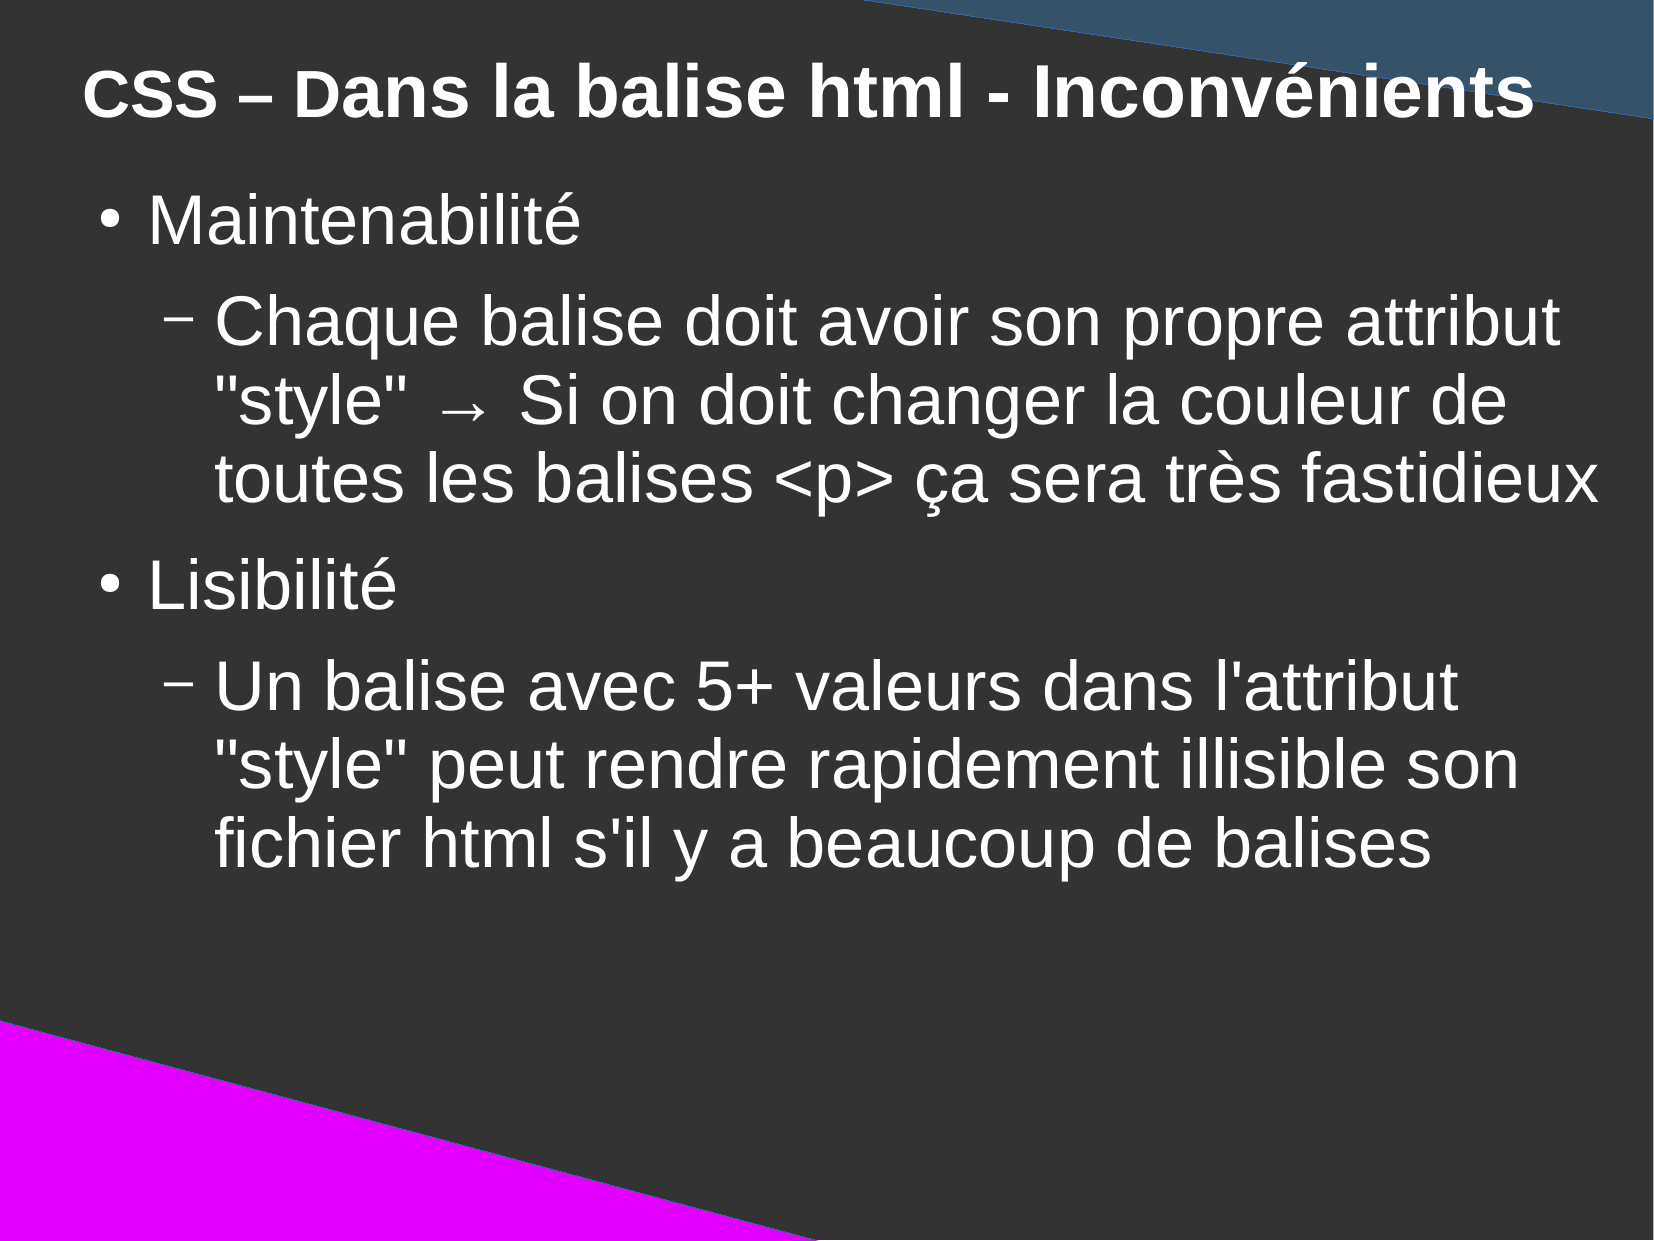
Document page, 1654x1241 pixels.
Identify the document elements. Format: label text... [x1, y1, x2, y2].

title CSS – Dans la balise html - Inconvénients [82, 49, 1571, 176]
list Maintenabilité Chaque balise doit avoir son propre attribut "style" → Si on doit changer la couleur de toutes les balises <p> ça sera très fastidieux Lisibilité Un balise avec 5+ valeurs dans l'attribut "style" peut rendre rapidement illisible son fichier html s'il y a beaucoup de balises [80, 180, 1605, 945]
text_box [0, 1020, 819, 1241]
text_box [864, 0, 1654, 119]
